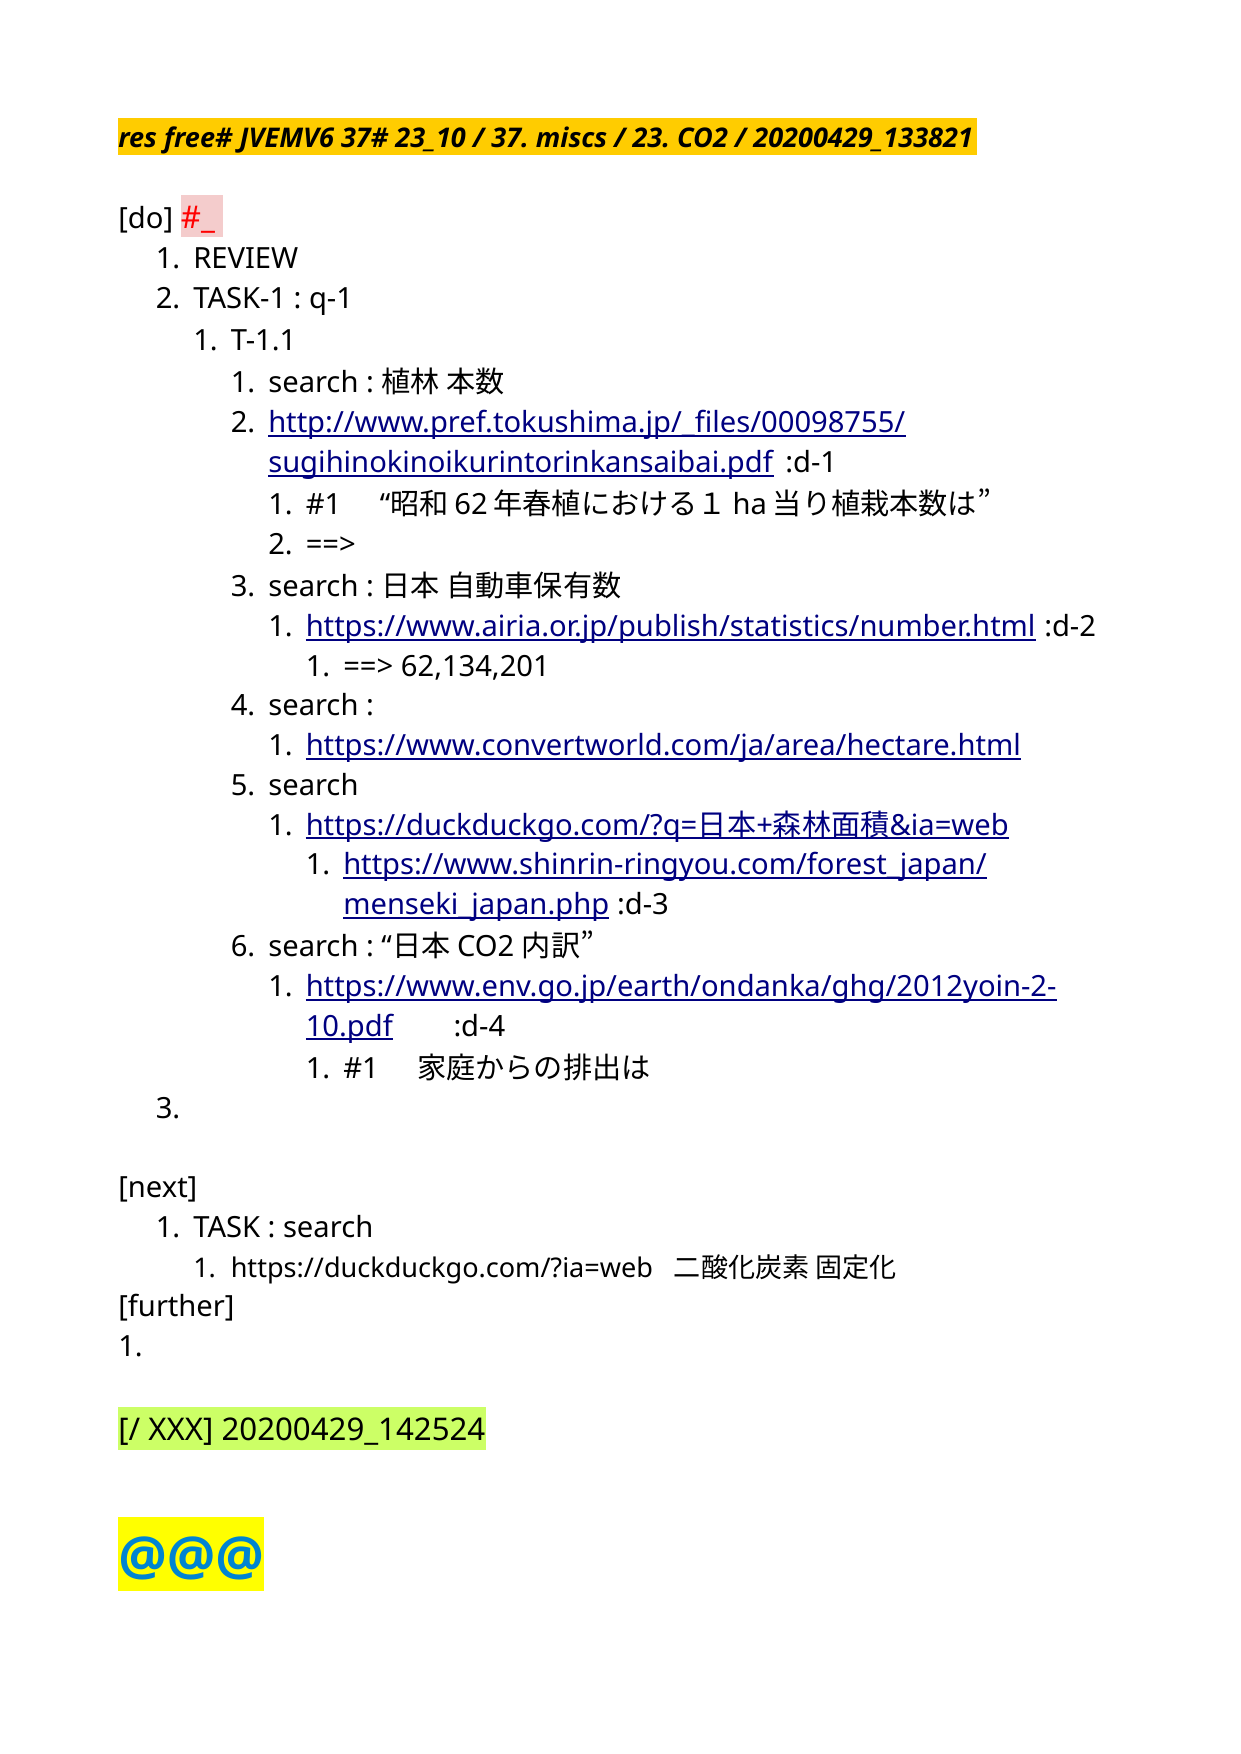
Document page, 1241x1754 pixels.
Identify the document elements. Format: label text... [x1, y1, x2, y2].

text [next] [118, 1166, 1122, 1206]
list T-1.1 [193, 317, 1122, 359]
list #1 “昭和62年春植における１ha当り植栽本数は” [268, 481, 1122, 523]
text [/ XXX] 20200429_142524 [118, 1364, 1122, 1450]
text [further] [118, 1285, 1122, 1325]
list ==> [268, 523, 1122, 563]
list TASK-1 : q-1 [156, 277, 1122, 317]
list https://www.shinrin-ringyou.com/forest_japan/menseki_japan.php :d-3 [306, 843, 1122, 923]
list search : “日本 CO2 内訳” [231, 923, 1122, 965]
list TASK : search [156, 1206, 1122, 1246]
list ==> 62,134,201 [306, 645, 1122, 685]
list http://www.pref.tokushima.jp/_files/00098755/sugihinokinoikurintorinkansaibai.pdf :d-1 [231, 401, 1122, 481]
list search [231, 764, 1122, 804]
list search : 日本 自動車保有数 [231, 563, 1122, 605]
list https://www.convertworld.com/ja/area/hectare.html [268, 724, 1122, 764]
list https://duckduckgo.com/?q=日本+森林面積&ia=web [268, 804, 1122, 843]
list https://www.env.go.jp/earth/ondanka/ghg/2012yoin-2-10.pdf :d-4 [268, 965, 1122, 1044]
list search : [231, 685, 1122, 724]
text [do] #_ [118, 195, 1122, 237]
text res free# JVEMV6 37# 23_10 / 37. miscs / 23. CO2 / 20200429_133821 [118, 118, 1122, 155]
list #1 家庭からの排出は [306, 1044, 1122, 1087]
list REVIEW [156, 237, 1122, 277]
list search : 植林 本数 [231, 359, 1122, 401]
list https://duckduckgo.com/?ia=web 二酸化炭素 固定化 [193, 1246, 1122, 1285]
list https://www.airia.or.jp/publish/statistics/number.html :d-2 [268, 605, 1122, 645]
text @@@ [118, 1517, 1122, 1591]
